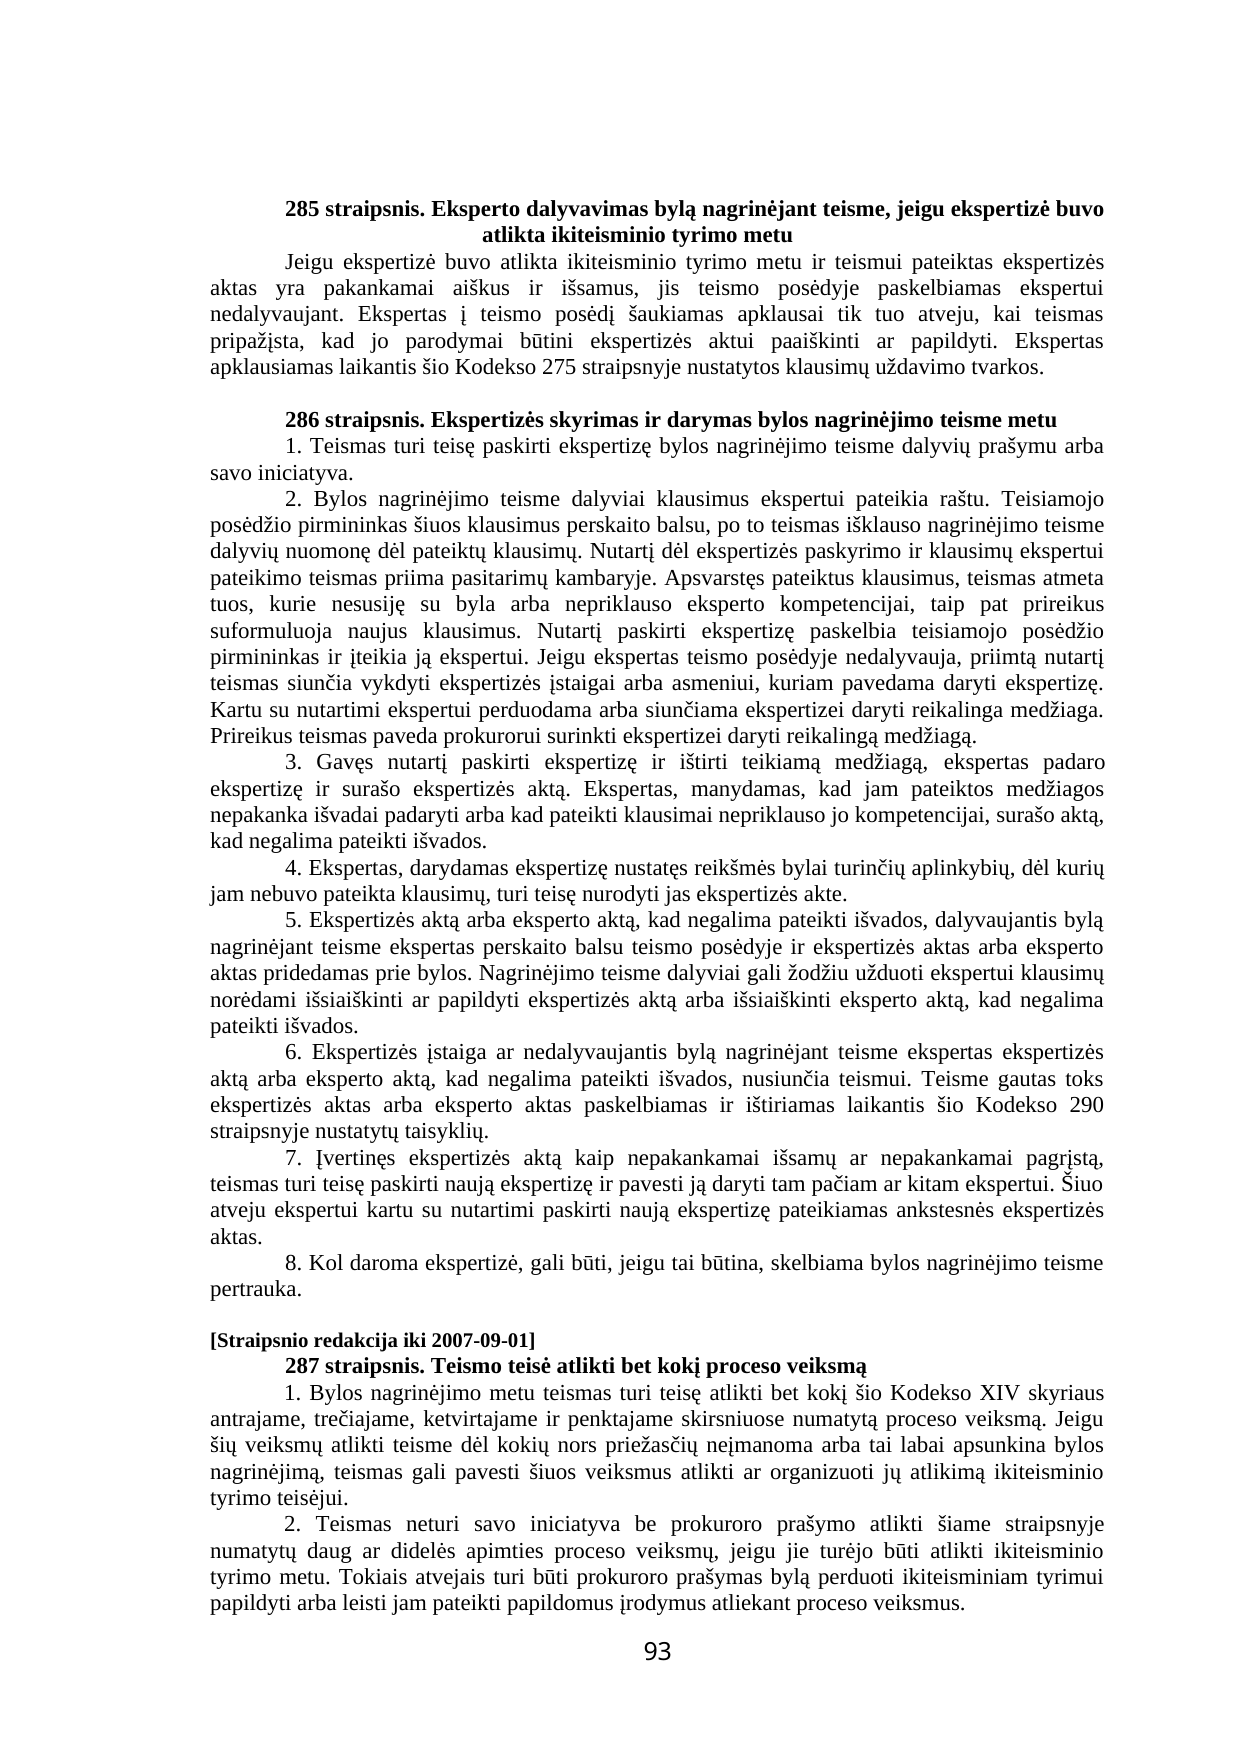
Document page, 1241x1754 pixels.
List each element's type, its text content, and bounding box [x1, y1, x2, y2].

text 286 straipsnis. Ekspertizės skyrimas ir darymas bylos nagrinėjimo teisme metu [285, 406, 1106, 432]
text 3. Gavęs nutartį paskirti ekspertizę ir ištirti teikiamą medžiagą, ekspertas padaro ekspertizę ir surašo ekspertizės aktą. Ekspertas, manydamas, kad jam pateiktos medžiagos nepakanka išvadai padaryti arba kad pateikti klausimai nepriklauso jo kompetencijai, surašo aktą, kad negalima pateikti išvados. [210, 748, 1106, 854]
text [Straipsnio redakcija iki 2007-09-01] [210, 1328, 1106, 1352]
text 7. Įvertinęs ekspertizės aktą kaip nepakankamai išsamų ar nepakankamai pagrįstą, teismas turi teisę paskirti naują ekspertizę ir pavesti ją daryti tam pačiam ar kitam ekspertui. Šiuo atveju ekspertui kartu su nutartimi paskirti naują ekspertizę pateikiamas ankstesnės ekspertizės aktas. [210, 1144, 1106, 1249]
text 8. Kol daroma ekspertizė, gali būti, jeigu tai būtina, skelbiama bylos nagrinėjimo teisme pertrauka. [210, 1249, 1106, 1302]
text 1. Bylos nagrinėjimo metu teismas turi teisę atlikti bet kokį šio Kodekso XIV skyriaus antrajame, trečiajame, ketvirtajame ir penktajame skirsniuose numatytą proceso veiksmą. Jeigu šių veiksmų atlikti teisme dėl kokių nors priežasčių neįmanoma arba tai labai apsunkina bylos nagrinėjimą, teismas gali pavesti šiuos veiksmus atlikti ar organizuoti jų atlikimą ikiteisminio tyrimo teisėjui. [210, 1379, 1106, 1510]
text 2. Bylos nagrinėjimo teisme dalyviai klausimus ekspertui pateikia raštu. Teisiamojo posėdžio pirmininkas šiuos klausimus perskaito balsu, po to teismas išklauso nagrinėjimo teisme dalyvių nuomonę dėl pateiktų klausimų. Nutartį dėl ekspertizės paskyrimo ir klausimų ekspertui pateikimo teismas priima pasitarimų kambaryje. Apsvarstęs pateiktus klausimus, teismas atmeta tuos, kurie nesusiję su byla arba nepriklauso eksperto kompetencijai, taip pat prireikus suformuluoja naujus klausimus. Nutartį paskirti ekspertizę paskelbia teisiamojo posėdžio pirmininkas ir įteikia ją ekspertui. Jeigu ekspertas teismo posėdyje nedalyvauja, priimtą nutartį teismas siunčia vykdyti ekspertizės įstaigai arba asmeniui, kuriam pavedama daryti ekspertizę. Kartu su nutartimi ekspertui perduodama arba siunčiama ekspertizei daryti reikalinga medžiaga. Prireikus teismas paveda prokurorui surinkti ekspertizei daryti reikalingą medžiagą. [210, 485, 1106, 748]
text 2. Teismas neturi savo iniciatyva be prokuroro prašymo atlikti šiame straipsnyje numatytų daug ar didelės apimties proceso veiksmų, jeigu jie turėjo būti atlikti ikiteisminio tyrimo metu. Tokiais atvejais turi būti prokuroro prašymas bylą perduoti ikiteisminiam tyrimui papildyti arba leisti jam pateikti papildomus įrodymus atliekant proceso veiksmus. [210, 1510, 1106, 1616]
text 287 straipsnis. Teismo teisė atlikti bet kokį proceso veiksmą [210, 1352, 1106, 1379]
text 6. Ekspertizės įstaiga ar nedalyvaujantis bylą nagrinėjant teisme ekspertas ekspertizės aktą arba eksperto aktą, kad negalima pateikti išvados, nusiunčia teismui. Teisme gautas toks ekspertizės aktas arba eksperto aktas paskelbiamas ir ištiriamas laikantis šio Kodekso 290 straipsnyje nustatytų taisyklių. [210, 1038, 1106, 1144]
text 1. Teismas turi teisę paskirti ekspertizę bylos nagrinėjimo teisme dalyvių prašymu arba savo iniciatyva. [210, 432, 1106, 485]
text 5. Ekspertizės aktą arba eksperto aktą, kad negalima pateikti išvados, dalyvaujantis bylą nagrinėjant teisme ekspertas perskaito balsu teismo posėdyje ir ekspertizės aktas arba eksperto aktas pridedamas prie bylos. Nagrinėjimo teisme dalyviai gali žodžiu užduoti ekspertui klausimų norėdami išsiaiškinti ar papildyti ekspertizės aktą arba išsiaiškinti eksperto aktą, kad negalima pateikti išvados. [210, 907, 1106, 1038]
text 4. Ekspertas, darydamas ekspertizę nustatęs reikšmės bylai turinčių aplinkybių, dėl kurių jam nebuvo pateikta klausimų, turi teisę nurodyti jas ekspertizės akte. [210, 854, 1106, 907]
text Jeigu ekspertizė buvo atlikta ikiteisminio tyrimo metu ir teismui pateiktas ekspertizės aktas yra pakankamai aiškus ir išsamus, jis teismo posėdyje paskelbiamas ekspertui nedalyvaujant. Ekspertas į teismo posėdį šaukiamas apklausai tik tuo atveju, kai teismas pripažįsta, kad jo parodymai būtini ekspertizės aktui paaiškinti ar papildyti. Ekspertas apklausiamas laikantis šio Kodekso 275 straipsnyje nustatytos klausimų uždavimo tvarkos. [210, 248, 1106, 379]
text 285 straipsnis. Eksperto dalyvavimas bylą nagrinėjant teisme, jeigu ekspertizė buvo atlikta ikiteisminio tyrimo metu [285, 195, 1106, 248]
